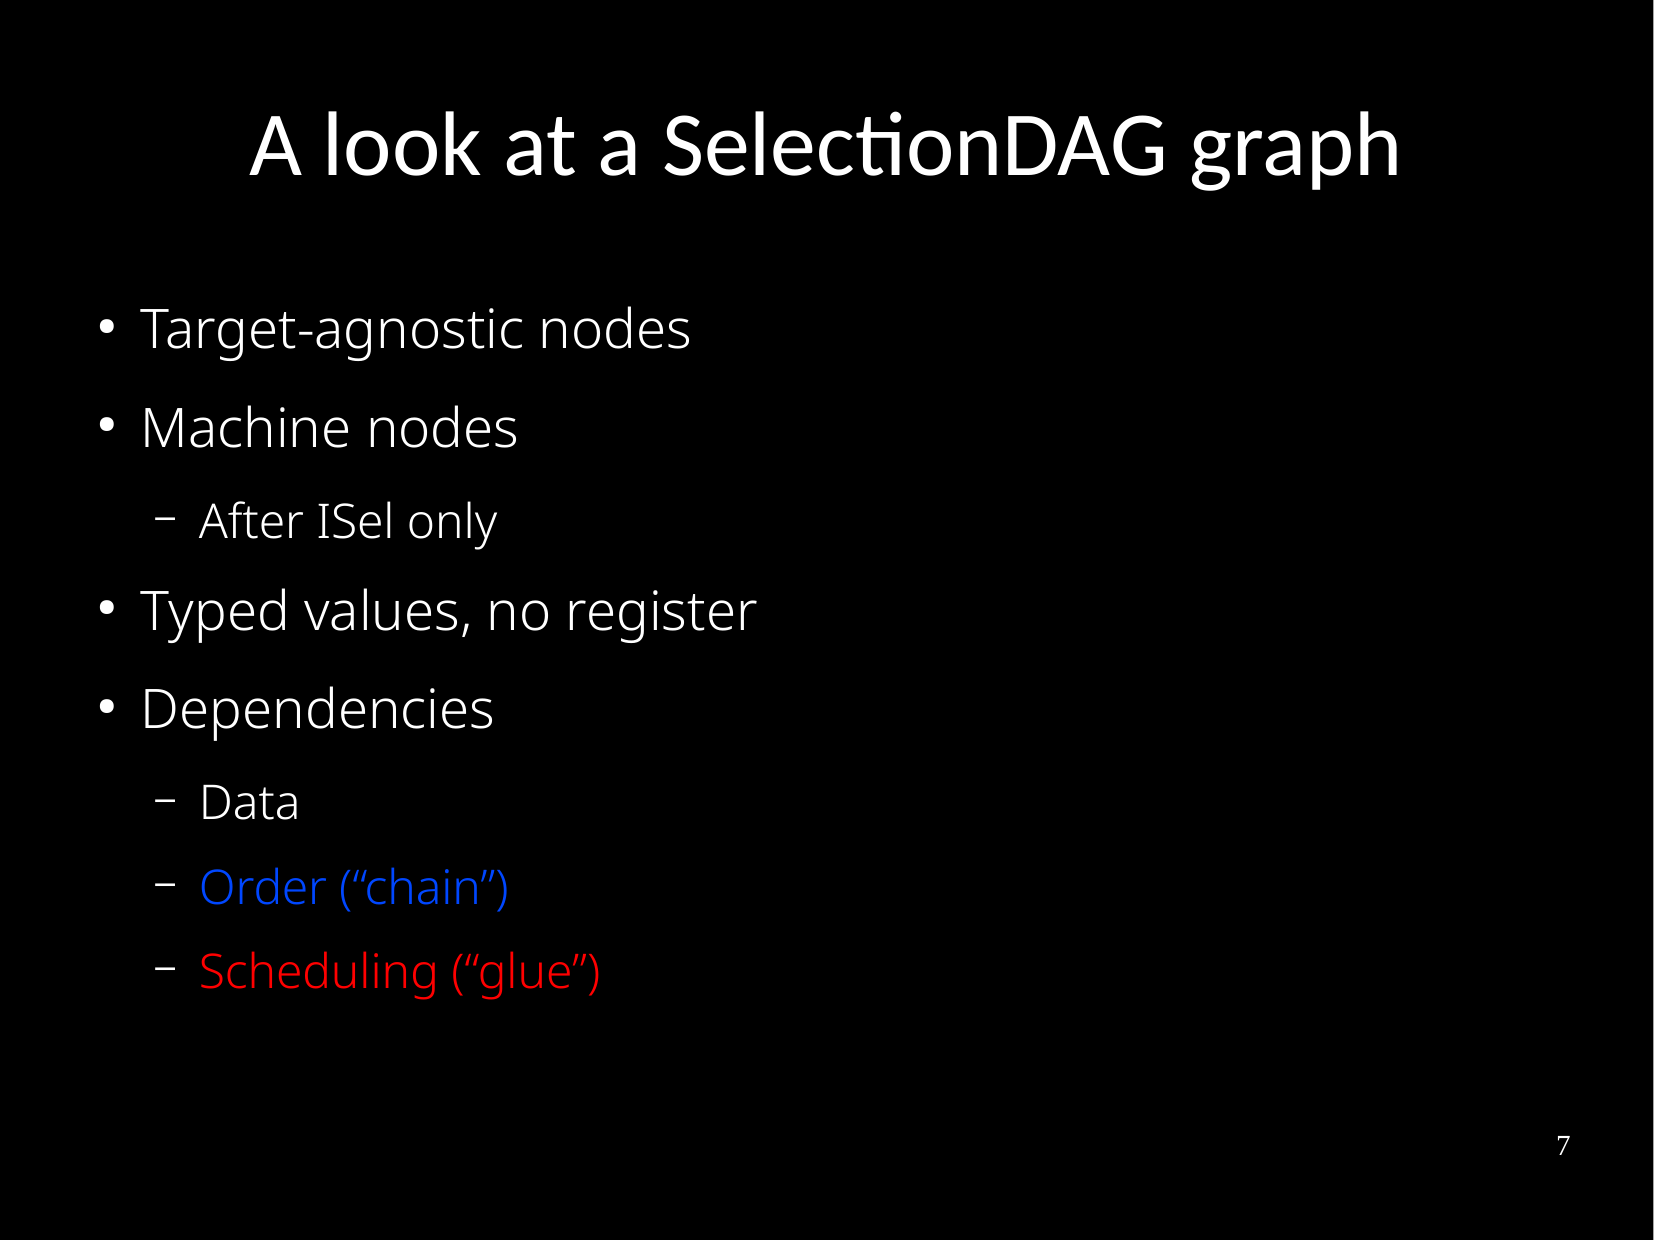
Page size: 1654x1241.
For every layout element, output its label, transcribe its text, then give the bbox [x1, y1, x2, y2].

title A look at a SelectionDAG graph [82, 49, 1571, 257]
list Target-agnostic nodes Machine nodes After ISel only Typed values, no register Dependencies Data Order (“chain”) Scheduling (“glue”) [82, 290, 809, 1010]
